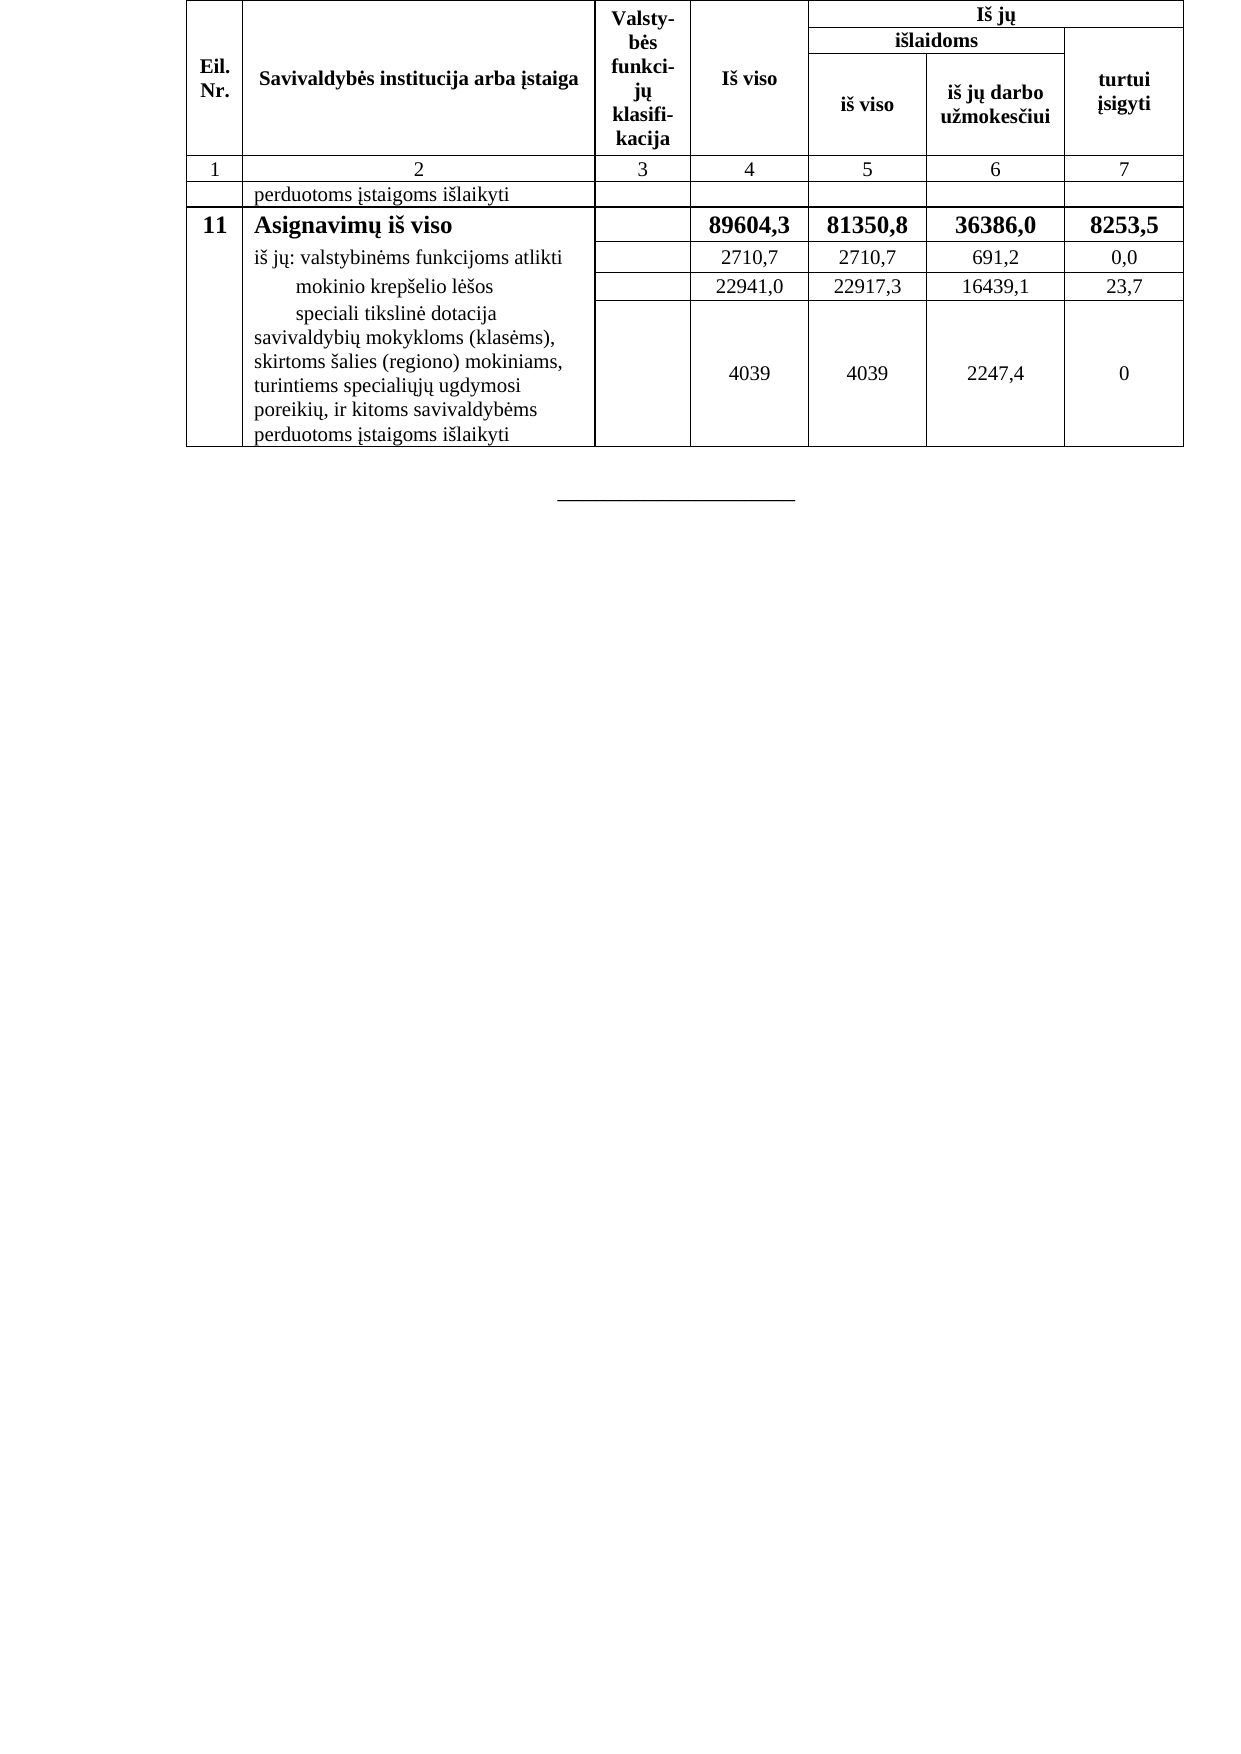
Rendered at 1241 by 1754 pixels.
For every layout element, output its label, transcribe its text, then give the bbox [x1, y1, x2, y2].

table_cell [187, 241, 242, 272]
table_cell iš viso [809, 54, 926, 155]
table_cell Asignavimų iš viso [243, 208, 594, 241]
table_cell [691, 182, 808, 206]
table_cell 7 [1065, 156, 1183, 181]
table_cell išlaidoms [809, 28, 1064, 53]
table_cell [187, 272, 242, 300]
table_cell [187, 182, 242, 206]
table_header Iš jų [809, 1, 1183, 27]
table_cell iš jų: valstybinėms funkcijoms atlikti [243, 241, 594, 272]
table_cell 2 [243, 156, 594, 181]
table_cell 6 [927, 156, 1064, 181]
table_cell [809, 182, 926, 206]
table_cell 16439,1 [927, 273, 1064, 300]
table_cell [596, 273, 690, 300]
table_cell 11 [187, 208, 242, 241]
table_cell iš jų darbo užmokesčiui [927, 54, 1064, 155]
table_cell [1065, 182, 1183, 206]
table_cell perduotoms įstaigoms išlaikyti [243, 182, 594, 206]
table_cell 2710,7 [809, 242, 926, 272]
table_cell 23,7 [1065, 273, 1183, 300]
table_cell [927, 182, 1064, 206]
table_cell 89604,3 [691, 208, 808, 241]
table_cell [187, 300, 242, 446]
table_cell 3 [596, 156, 690, 181]
table_header Valsty-bės funkci-jų klasifi-kacija [596, 1, 690, 155]
table_cell 2710,7 [691, 242, 808, 272]
table_cell 691,2 [927, 242, 1064, 272]
table_cell [596, 182, 690, 206]
table_header Eil. Nr. [187, 1, 242, 155]
table_cell 36386,0 [927, 208, 1064, 241]
table_header Iš viso [691, 1, 808, 155]
table_cell mokinio krepšelio lėšos [243, 272, 594, 300]
text ___________________ [177, 475, 1181, 504]
table_cell 2247,4 [927, 301, 1064, 446]
table_header Savivaldybės institucija arba įstaiga [243, 1, 594, 155]
table_cell [596, 242, 690, 272]
table_cell 1 [187, 156, 242, 181]
table_cell speciali tikslinė dotacija savivaldybių mokykloms (klasėms), skirtoms šalies (regiono) mokiniams, turintiems specialiųjų ugdymosi poreikių, ir kitoms savivaldybėms perduotoms įstaigoms išlaikyti [243, 300, 594, 446]
table_cell 5 [809, 156, 926, 181]
table_cell 22917,3 [809, 273, 926, 300]
table_cell [596, 208, 690, 241]
table_cell 22941,0 [691, 273, 808, 300]
table_cell 4039 [691, 301, 808, 446]
table_cell turtui įsigyti [1065, 28, 1183, 155]
table_cell 8253,5 [1065, 208, 1183, 241]
table_cell 0,0 [1065, 242, 1183, 272]
table_cell 0 [1065, 301, 1183, 446]
table_cell 4 [691, 156, 808, 181]
table_cell 81350,8 [809, 208, 926, 241]
table_cell [596, 301, 690, 446]
table_cell 4039 [809, 301, 926, 446]
